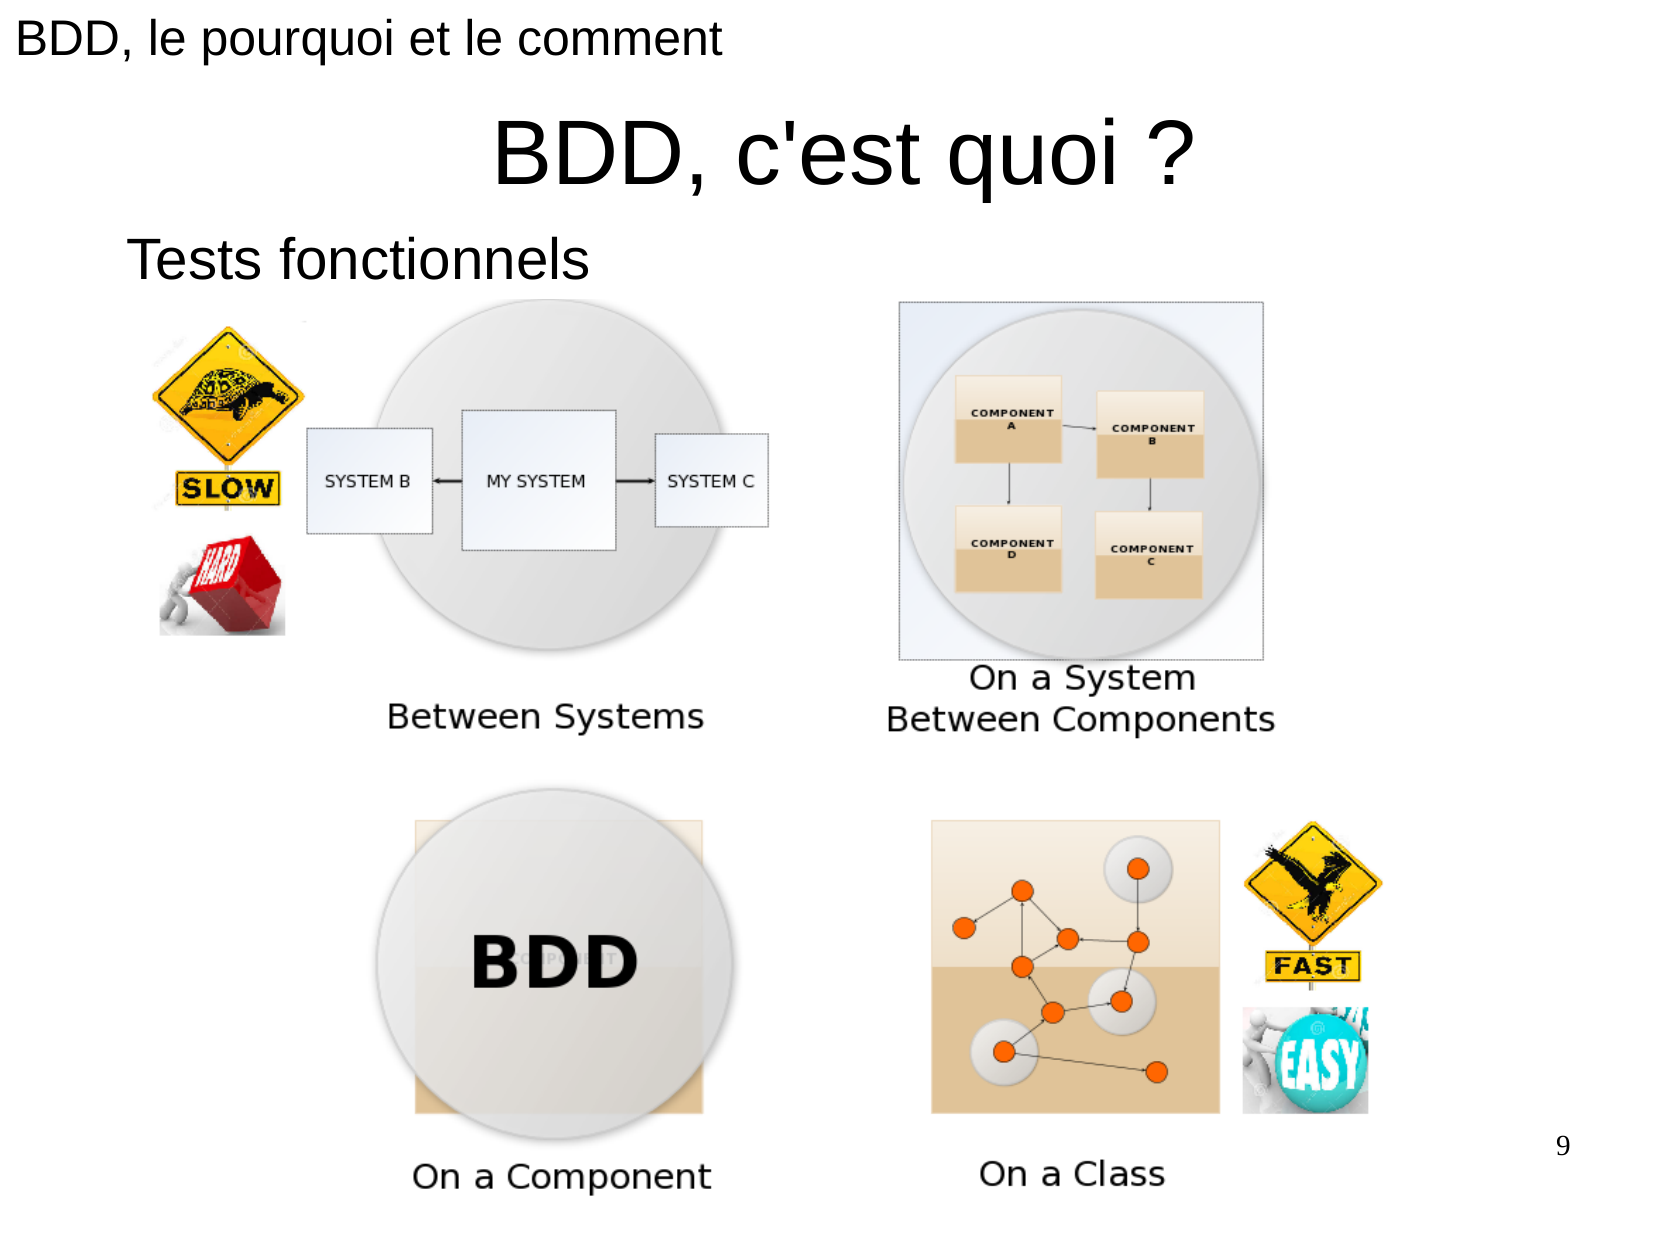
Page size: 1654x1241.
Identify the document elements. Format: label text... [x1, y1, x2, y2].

picture [150, 299, 1384, 1201]
title BDD, c'est quoi ? [82, 49, 1571, 257]
text_box Tests fonctionnels [111, 219, 607, 300]
text_box BDD, le pourquoi et le comment [0, 3, 739, 74]
